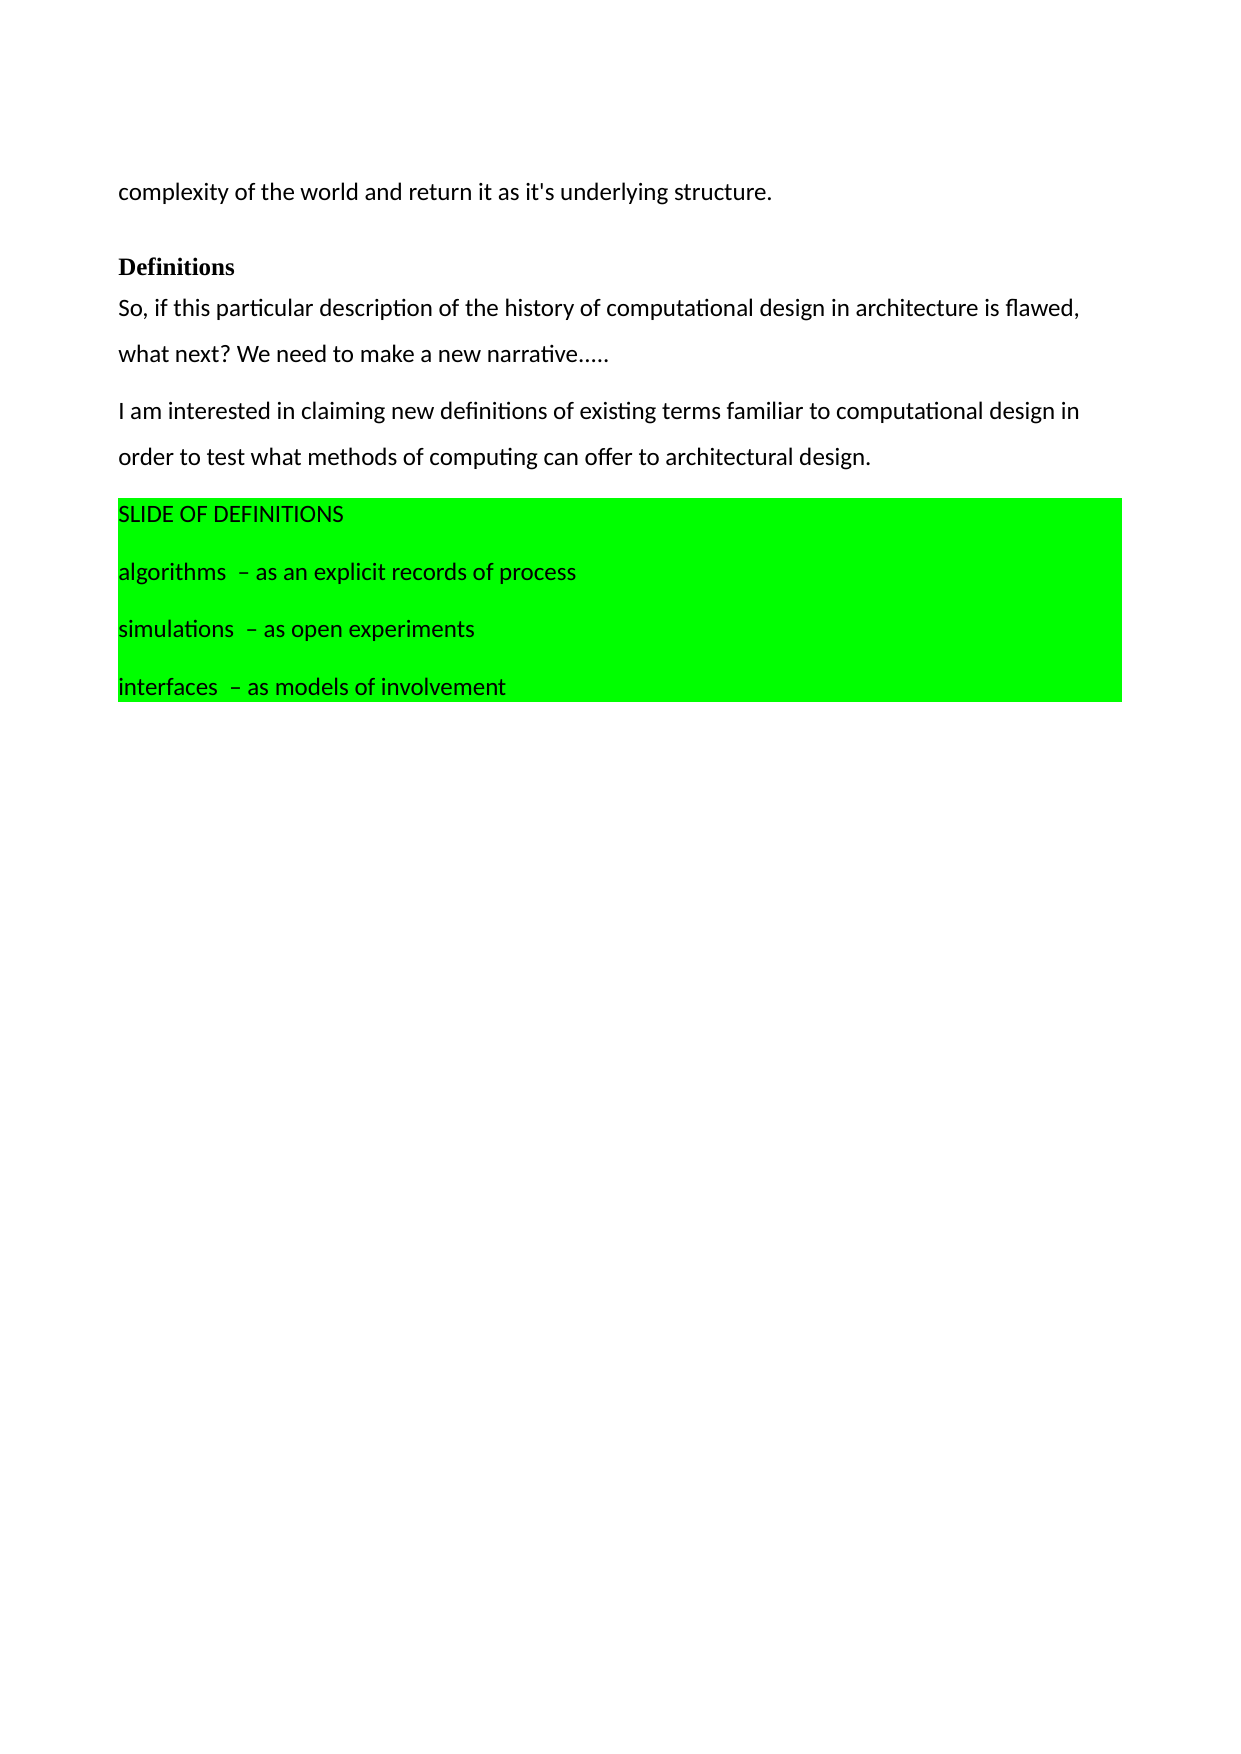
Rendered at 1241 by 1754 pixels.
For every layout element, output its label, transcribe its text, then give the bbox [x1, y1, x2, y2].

text SLIDE OF DEFINITIONS [118, 498, 1122, 529]
text complexity of the world and return it as it's underlying structure. [118, 176, 1122, 207]
text simulations – as open experiments [118, 613, 1122, 644]
subtitle Definitions [118, 252, 1122, 280]
text I am interested in claiming new definitions of existing terms familiar to computational design in order to test what methods of computing can offer to architectural design. [118, 395, 1122, 472]
text algorithms – as an explicit records of process [118, 556, 1122, 587]
text So, if this particular description of the history of computational design in architecture is flawed, what next? We need to make a new narrative..... [118, 292, 1122, 368]
text interfaces – as models of involvement [118, 671, 1122, 702]
